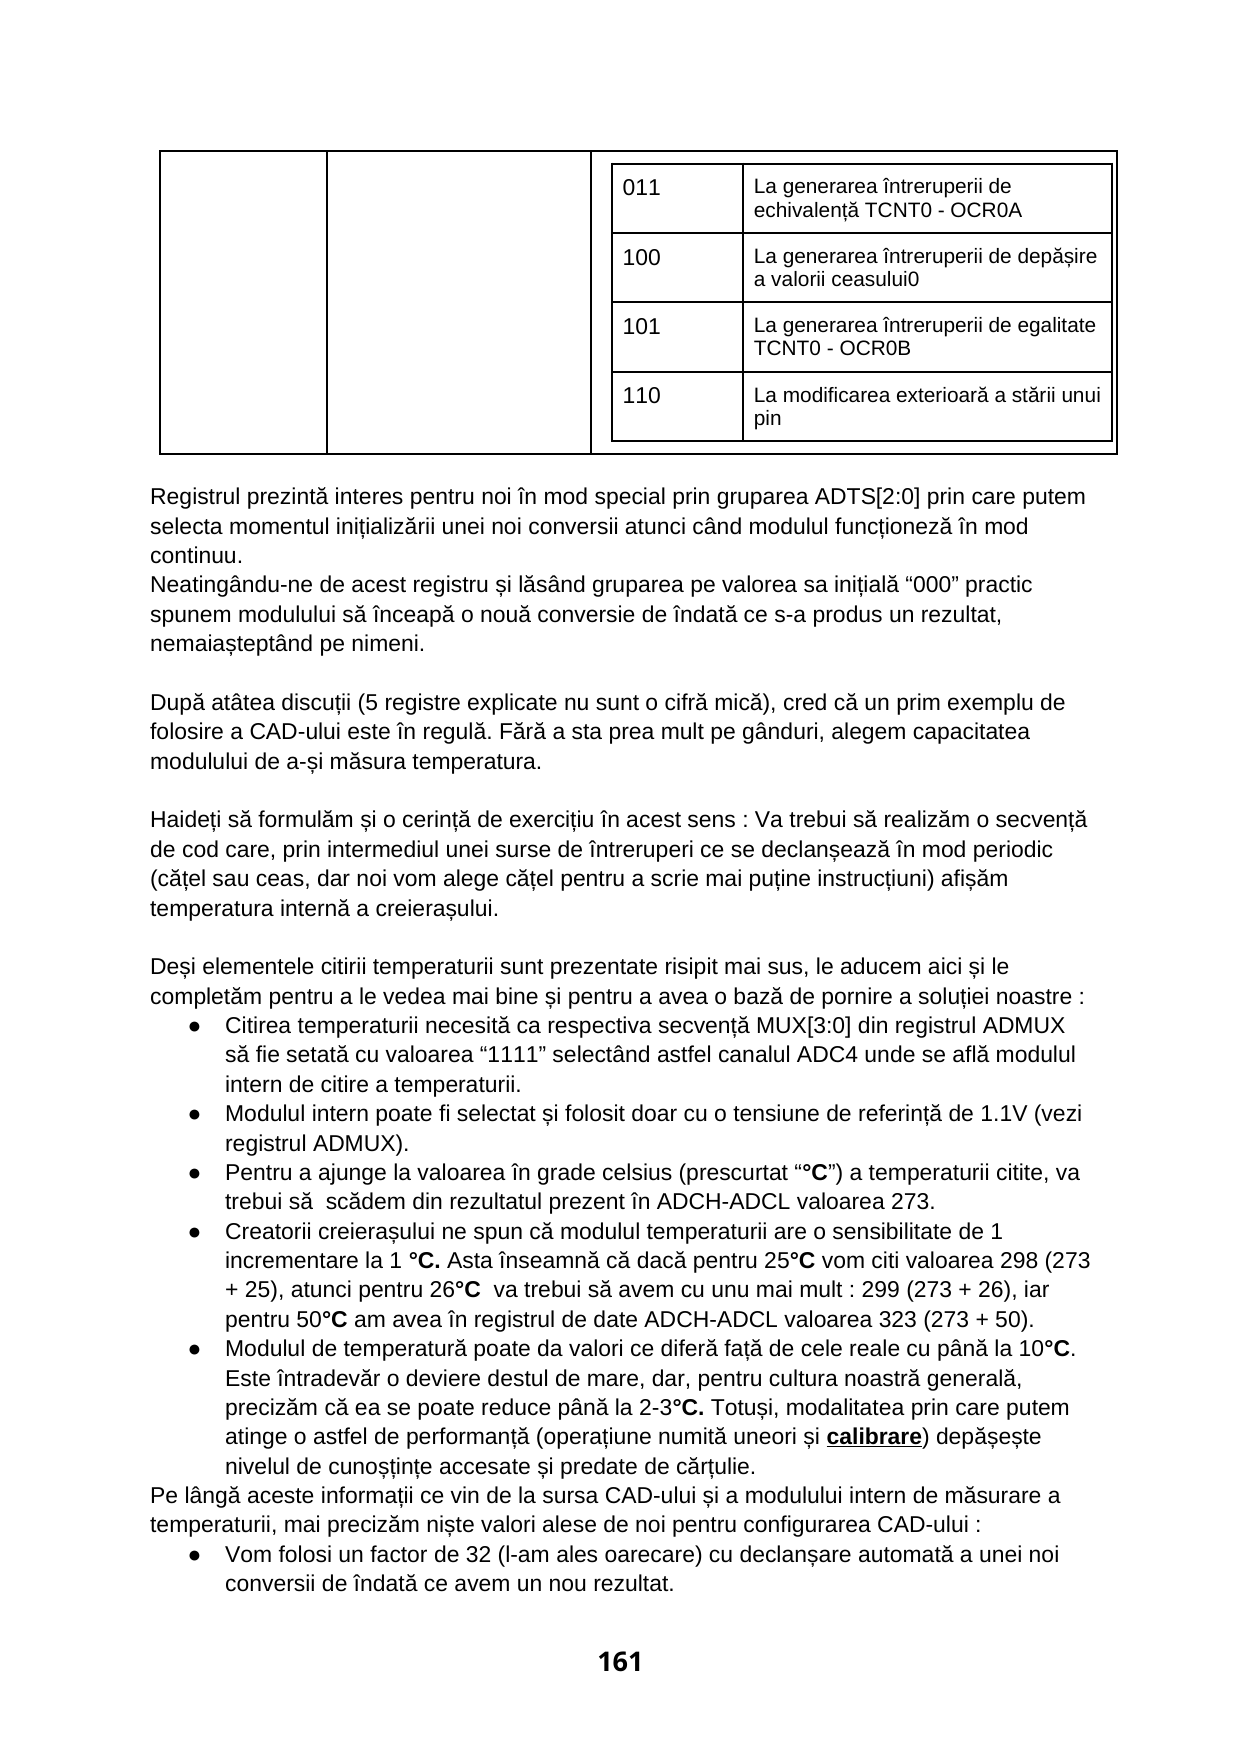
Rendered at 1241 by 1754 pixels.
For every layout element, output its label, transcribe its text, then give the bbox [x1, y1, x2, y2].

table_cell La generarea întreruperii de echivalență TCNT0 - OCR0A [744, 165, 1111, 232]
text Registrul prezintă interes pentru noi în mod special prin gruparea ADTS[2:0] prin care putem selecta momentul inițializării unei noi conversii atunci când modulul funcționeză în mod continuu. [150, 484, 1091, 568]
table_cell [161, 152, 326, 453]
table_cell La modificarea exterioară a stării unui pin [744, 373, 1111, 440]
text Pe lângă aceste informații ce vin de la sursa CAD-ului și a modulului intern de măsurare a temperaturii, mai precizăm niște valori alese de noi pentru configurarea CAD-ului : [150, 1483, 1091, 1538]
list Creatorii creierașului ne spun că modulul temperaturii are o sensibilitate de 1 incrementare la 1 °C. Asta înseamnă că dacă pentru 25°C vom citi valoarea 298 (273 + 25), atunci pentru 26°C va trebui să avem cu unu mai mult : 299 (273 + 26), iar pentru 50°C am avea în registrul de date ADCH-ADCL valoarea 323 (273 + 50). [187, 1218, 1091, 1332]
text Deși elementele citirii temperaturii sunt prezentate risipit mai sus, le aducem aici și le completăm pentru a le vedea mai bine și pentru a avea o bază de pornire a soluției noastre : [150, 954, 1091, 1009]
list Pentru a ajunge la valoarea în grade celsius (prescurtat “°C”) a temperaturii citite, va trebui să scădem din rezultatul prezent în ADCH-ADCL valoarea 273. [187, 1160, 1091, 1215]
table_cell 100 [613, 234, 742, 301]
list Modulul de temperatură poate da valori ce diferă față de cele reale cu până la 10°C. Este întradevăr o deviere destul de mare, dar, pentru cultura noastră generală, precizăm că ea se poate reduce până la 2-3°C. Totuși, modalitatea prin care putem atinge o astfel de performanță (operațiune numită uneori și calibrare) depășește nivelul de cunoșțințe accesate și predate de cărțulie. [187, 1336, 1091, 1479]
list Modulul intern poate fi selectat și folosit doar cu o tensiune de referință de 1.1V (vezi registrul ADMUX). [187, 1101, 1091, 1156]
text După atâtea discuții (5 registre explicate nu sunt o cifră mică), cred că un prim exemplu de folosire a CAD-ului este în regulă. Fără a sta prea mult pe gânduri, alegem capacitatea modulului de a-și măsura temperatura. [150, 690, 1091, 774]
text Neatingându-ne de acest registru și lăsând gruparea pe valorea sa inițială “000” practic spunem modulului să înceapă o nouă conversie de îndată ce s-a produs un rezultat, nemaiașteptând pe nimeni. [150, 572, 1091, 657]
table_cell 110 [613, 373, 742, 440]
table_cell La generarea întreruperii de depășire a valorii ceasului0 [744, 234, 1111, 301]
list Citirea temperaturii necesită ca respectiva secvență MUX[3:0] din registrul ADMUX să fie setată cu valoarea “1111” selectând astfel canalul ADC4 unde se află modulul intern de citire a temperaturii. [187, 1013, 1091, 1097]
table_cell 101 [613, 303, 742, 371]
table_cell [328, 152, 590, 453]
table_cell 011 [613, 165, 742, 232]
table_cell [592, 152, 1116, 453]
table_cell La generarea întreruperii de egalitate TCNT0 - OCR0B [744, 303, 1111, 371]
text Haideți să formulăm și o cerință de exercițiu în acest sens : Va trebui să realizăm o secvență de cod care, prin intermediul unei surse de întreruperi ce se declanșează în mod periodic (cățel sau ceas, dar noi vom alege cățel pentru a scrie mai puține instrucțiuni) afișăm temperatura internă a creierașului. [150, 807, 1091, 921]
list Vom folosi un factor de 32 (l-am ales oarecare) cu declanșare automată a unei noi conversii de îndată ce avem un nou rezultat. [187, 1542, 1091, 1597]
